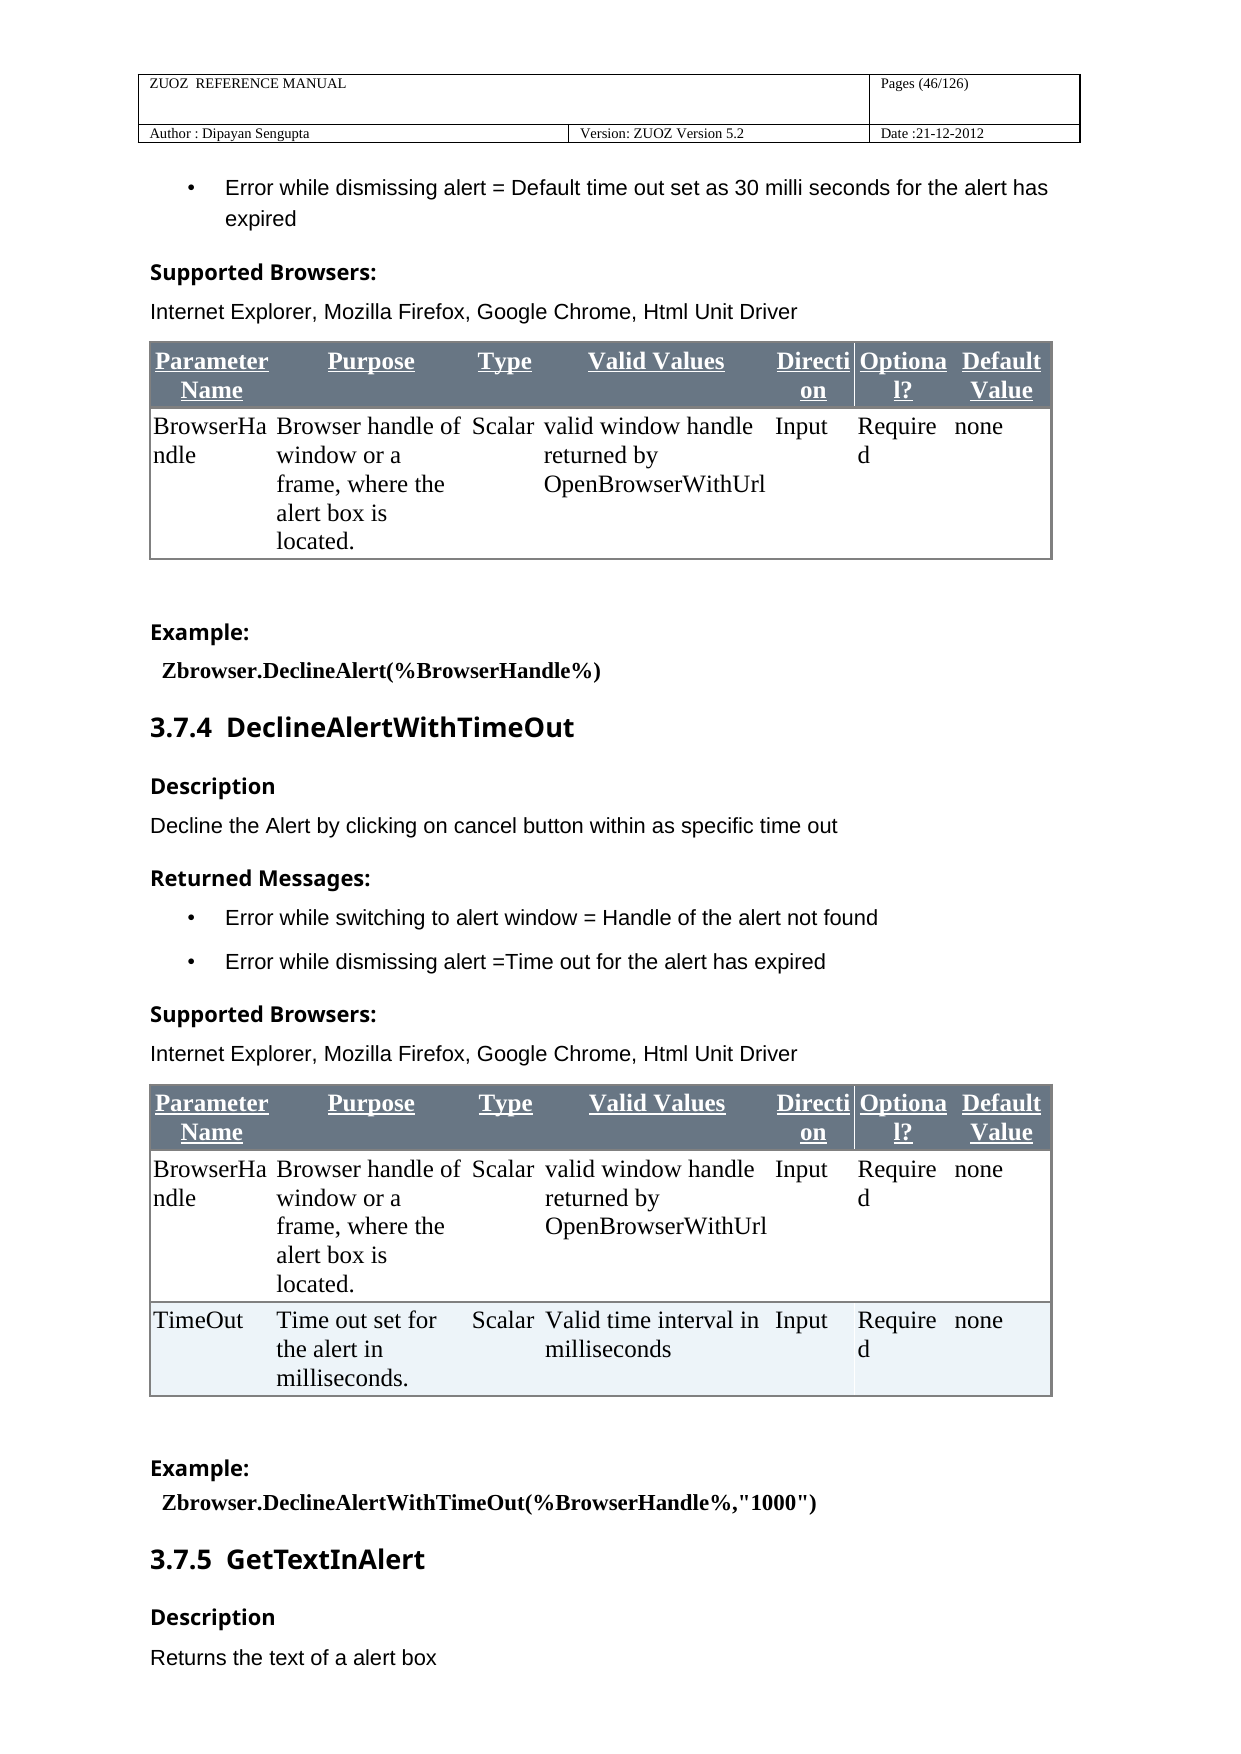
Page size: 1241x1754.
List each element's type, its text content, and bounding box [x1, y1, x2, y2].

table_cell TimeOut [151, 1303, 273, 1395]
table_header Direction [772, 1086, 854, 1149]
table_header Parameter Name [151, 343, 273, 406]
table_header Valid Values [541, 343, 772, 406]
table_cell Browser handle of window or a frame, where the alert box is located. [273, 409, 469, 558]
table_cell BrowserHandle [151, 1151, 273, 1301]
list Error while dismissing alert = Default time out set as 30 milli seconds for the alert has expired [187, 169, 1050, 231]
table_cell valid window handle returned by OpenBrowserWithUrl [542, 1151, 772, 1301]
table_cell none [951, 1151, 1050, 1301]
table_header Default Value [951, 343, 1050, 406]
table_cell Browser handle of window or a frame, where the alert box is located. [273, 1151, 469, 1301]
table_cell Scalar [469, 1303, 542, 1395]
table_cell Input [772, 1151, 854, 1301]
table_cell Input [772, 1303, 854, 1395]
text Internet Explorer, Mozilla Firefox, Google Chrome, Html Unit Driver [150, 1035, 1050, 1066]
subtitle Supported Browsers: [150, 256, 1050, 286]
table_header Valid Values [542, 1086, 772, 1149]
text Internet Explorer, Mozilla Firefox, Google Chrome, Html Unit Driver [150, 292, 1050, 324]
table_cell Required [855, 1303, 951, 1395]
subtitle Supported Browsers: [150, 999, 1050, 1029]
subtitle Example: [150, 616, 1050, 646]
table_header Default Value [951, 1086, 1050, 1149]
list Error while switching to alert window = Handle of the alert not found [187, 899, 1050, 930]
table_header Parameter Name [151, 1086, 273, 1149]
table_cell Required [855, 1151, 951, 1301]
table_cell valid window handle returned by OpenBrowserWithUrl [541, 409, 772, 558]
table_header Direction [772, 343, 854, 406]
table_cell none [951, 409, 1050, 558]
subtitle Description [150, 771, 1050, 800]
text Returns the text of a alert box [150, 1638, 1050, 1670]
subtitle Description [150, 1602, 1050, 1632]
subtitle Example: [150, 1453, 1050, 1483]
table_cell Input [772, 409, 854, 558]
table_cell Time out set for the alert in milliseconds. [273, 1303, 469, 1395]
table_cell Scalar [469, 409, 541, 558]
table_header Type [469, 1086, 542, 1149]
table_cell BrowserHandle [151, 409, 273, 558]
list Error while dismissing alert =Time out for the alert has expired [187, 943, 1050, 974]
text Decline the Alert by clicking on cancel button within as specific time out [150, 807, 1050, 838]
table_header Type [469, 343, 541, 406]
table_header Purpose [273, 1086, 469, 1149]
table_header Optional? [855, 1086, 951, 1149]
table_cell Valid time interval in milliseconds [542, 1303, 772, 1395]
table_cell Required [855, 409, 951, 558]
subtitle 3.7.5 GetTextInAlert [150, 1541, 1050, 1577]
table_header Optional? [855, 343, 951, 406]
subtitle Returned Messages: [150, 863, 1050, 893]
table_cell none [951, 1303, 1050, 1395]
table_cell Scalar [469, 1151, 542, 1301]
text Zbrowser.DeclineAlertWithTimeOut(%BrowserHandle%,"1000") [150, 1489, 1050, 1516]
text Zbrowser.DeclineAlert(%BrowserHandle%) [150, 652, 1050, 684]
subtitle 3.7.4 DeclineAlertWithTimeOut [150, 709, 1050, 746]
table_header Purpose [273, 343, 469, 406]
